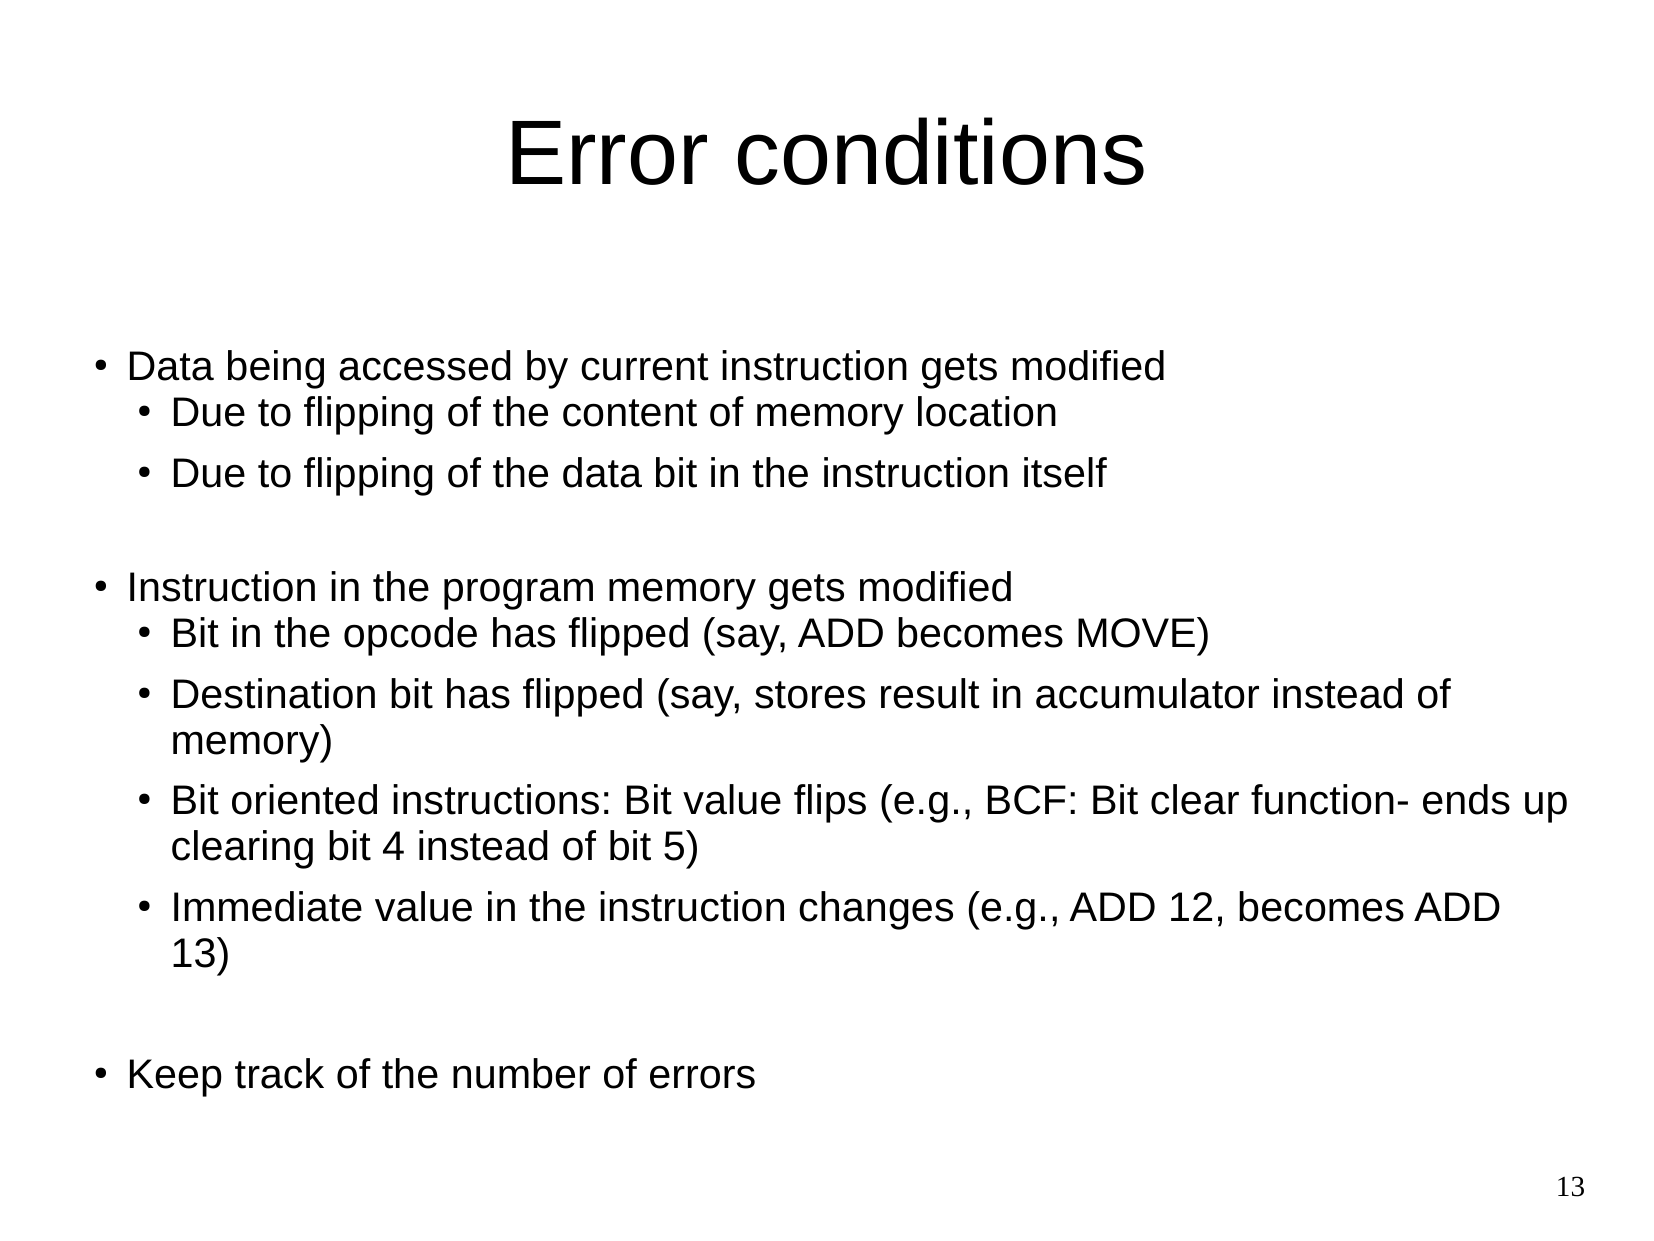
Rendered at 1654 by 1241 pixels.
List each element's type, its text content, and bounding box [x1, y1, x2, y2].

list Data being accessed by current instruction gets modified Due to flipping of the content of memory location Due to flipping of the data bit in the instruction itself Instruction in the program memory gets modified Bit in the opcode has flipped (say, ADD becomes MOVE) Destination bit has flipped (say, stores result in accumulator instead of memory) Bit oriented instructions: Bit value flips (e.g., BCF: Bit clear function- ends up clearing bit 4 instead of bit 5) Immediate value in the instruction changes (e.g., ADD 12, becomes ADD 13) Keep track of the number of errors [82, 290, 1571, 1109]
title Error conditions [82, 49, 1571, 257]
